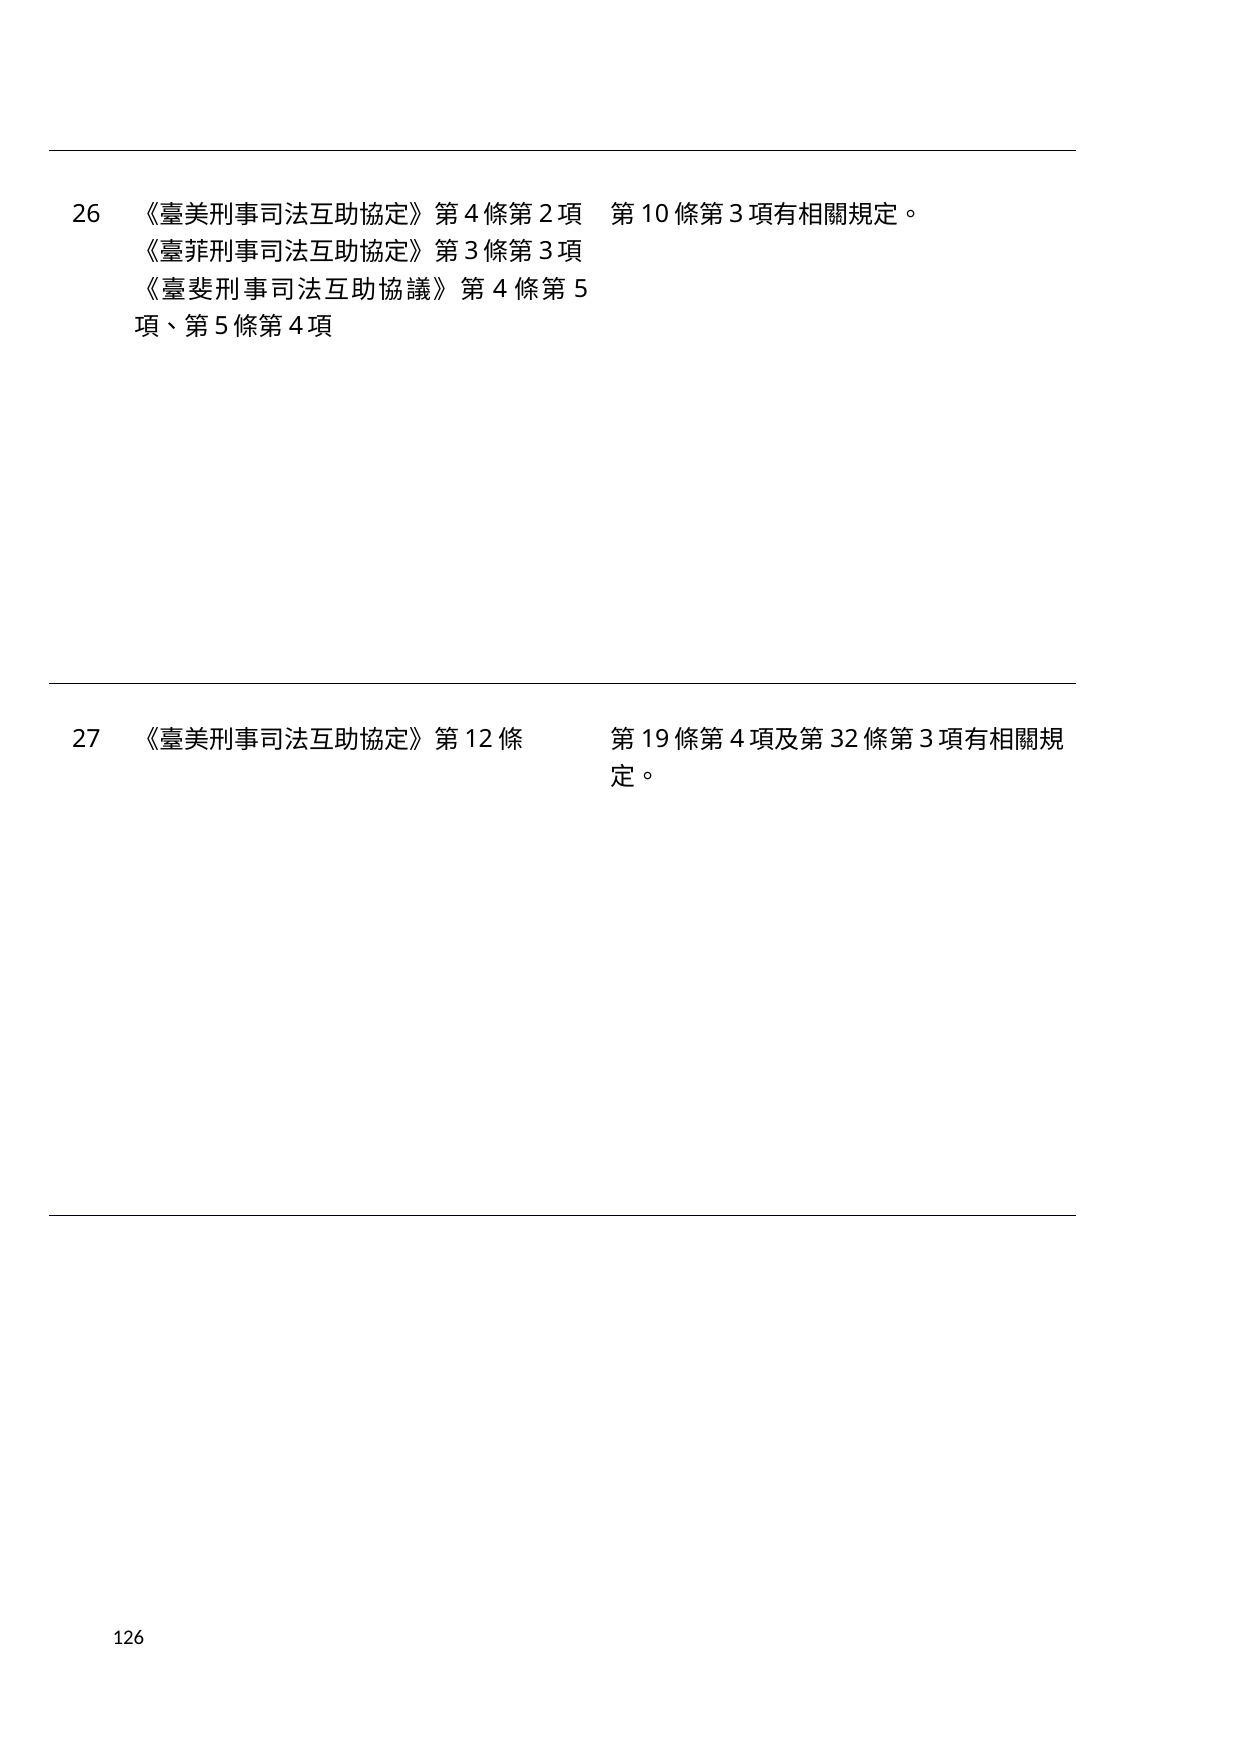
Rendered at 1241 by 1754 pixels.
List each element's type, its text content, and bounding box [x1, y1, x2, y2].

table_cell 《臺美刑事司法互助協定》第12條 [123, 684, 599, 1215]
table_cell 27 [49, 684, 123, 1215]
table_cell 26 [49, 151, 123, 682]
table_cell 第19條第4項及第32條第3項有相關規定。 [599, 684, 1076, 1215]
table_cell 第10條第3項有相關規定。 [599, 151, 1076, 682]
table_cell 《臺美刑事司法互助協定》第4條第2項 《臺菲刑事司法互助協定》第3條第3項 《臺斐刑事司法互助協議》第4條第5項、第5條第4項 [123, 151, 599, 682]
